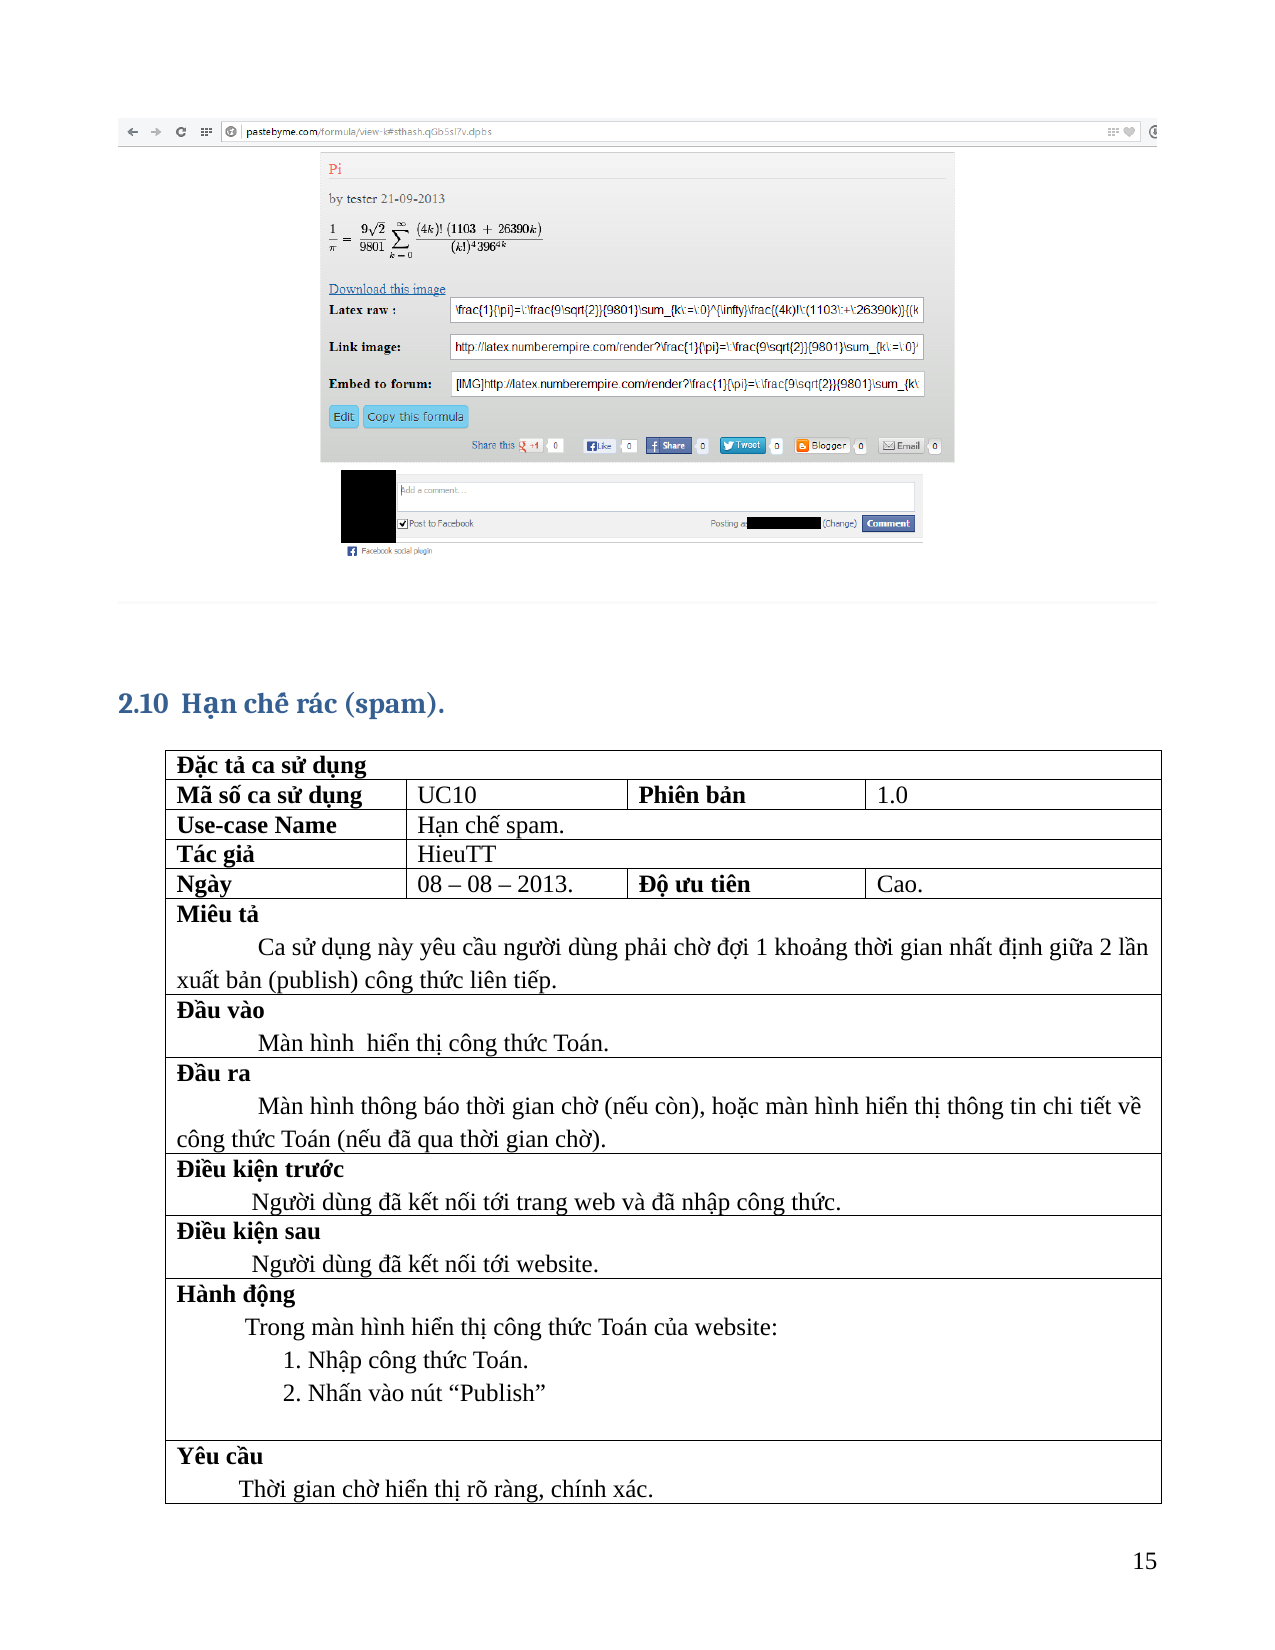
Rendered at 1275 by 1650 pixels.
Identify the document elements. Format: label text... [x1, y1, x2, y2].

table_cell Ngày [166, 869, 406, 898]
subtitle 2.10 Hạn chế rác (spam). [118, 687, 1157, 721]
table_cell Miêu tả Ca sử dụng này yêu cầu người dùng phải chờ đợi 1 khoảng thời gian nhất định giữa 2 lần xuất bản (publish) công thức liên tiếp. [166, 899, 1161, 994]
table_cell UC10 [407, 780, 627, 809]
table_cell Hạn chế spam. [407, 810, 1161, 838]
table_cell Phiên bản [628, 780, 865, 809]
table_cell Mã số ca sử dụng [166, 780, 406, 809]
table_cell Hành động Trong màn hình hiển thị công thức Toán của website: 1. Nhập công thức Toán. 2. Nhấn vào nút “Publish” [166, 1279, 1161, 1440]
table_cell Yêu cầu Thời gian chờ hiển thị rõ ràng, chính xác. [166, 1441, 1161, 1503]
table_cell Đầu vào Màn hình hiển thị công thức Toán. [166, 995, 1161, 1057]
table_cell Tác giả [166, 840, 406, 868]
table_cell Điều kiện sau Người dùng đã kết nối tới website. [166, 1216, 1161, 1278]
table_cell Cao. [866, 869, 1161, 898]
picture [118, 118, 1157, 604]
table_cell Độ ưu tiên [628, 869, 865, 898]
table_cell Điều kiện trước Người dùng đã kết nối tới trang web và đã nhập công thức. [166, 1154, 1161, 1215]
table_cell HieuTT [407, 840, 1161, 868]
table_cell Đầu ra Màn hình thông báo thời gian chờ (nếu còn), hoặc màn hình hiển thị thông tin chi tiết về công thức Toán (nếu đã qua thời gian chờ). [166, 1058, 1161, 1153]
table_header Đặc tả ca sử dụng [166, 751, 1161, 779]
table_cell 1.0 [866, 780, 1161, 809]
table_cell 08 – 08 – 2013. [407, 869, 627, 898]
table_cell Use-case Name [166, 810, 406, 838]
